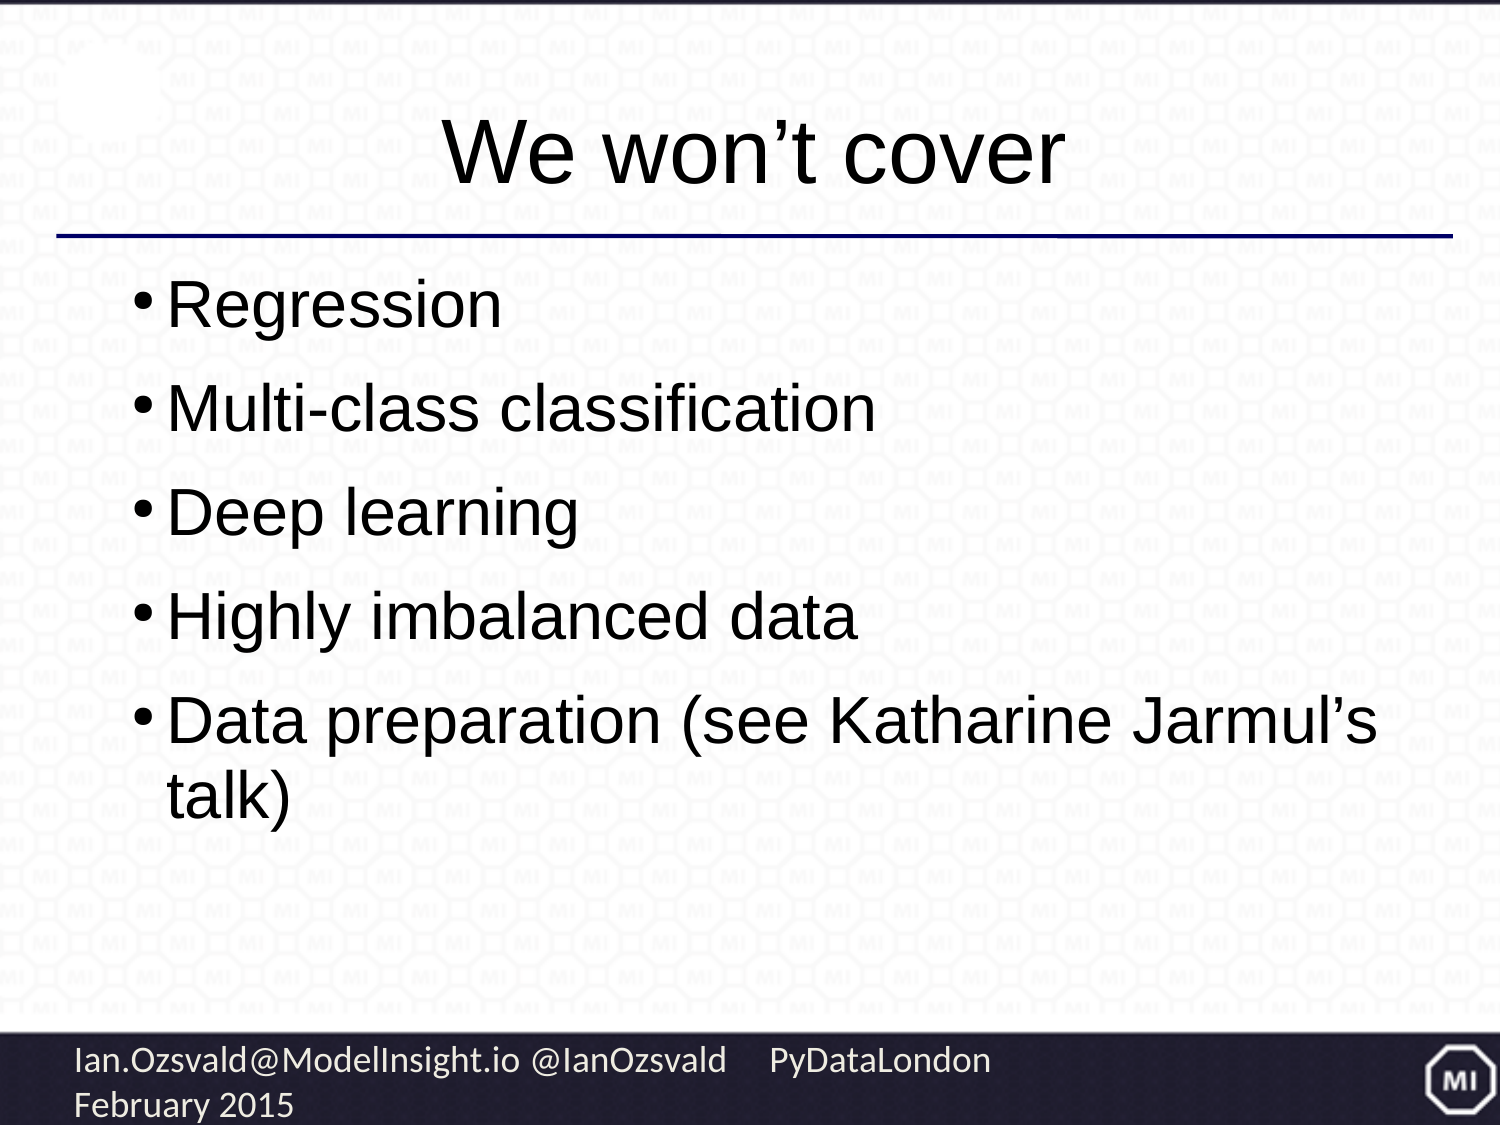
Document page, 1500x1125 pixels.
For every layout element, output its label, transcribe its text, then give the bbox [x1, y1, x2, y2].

title We won’t cover [56, 59, 1453, 247]
picture [0, 0, 1500, 1125]
list Regression Multi-class classification Deep learning Highly imbalanced data Data preparation (see Katharine Jarmul’s talk) [75, 263, 1395, 916]
